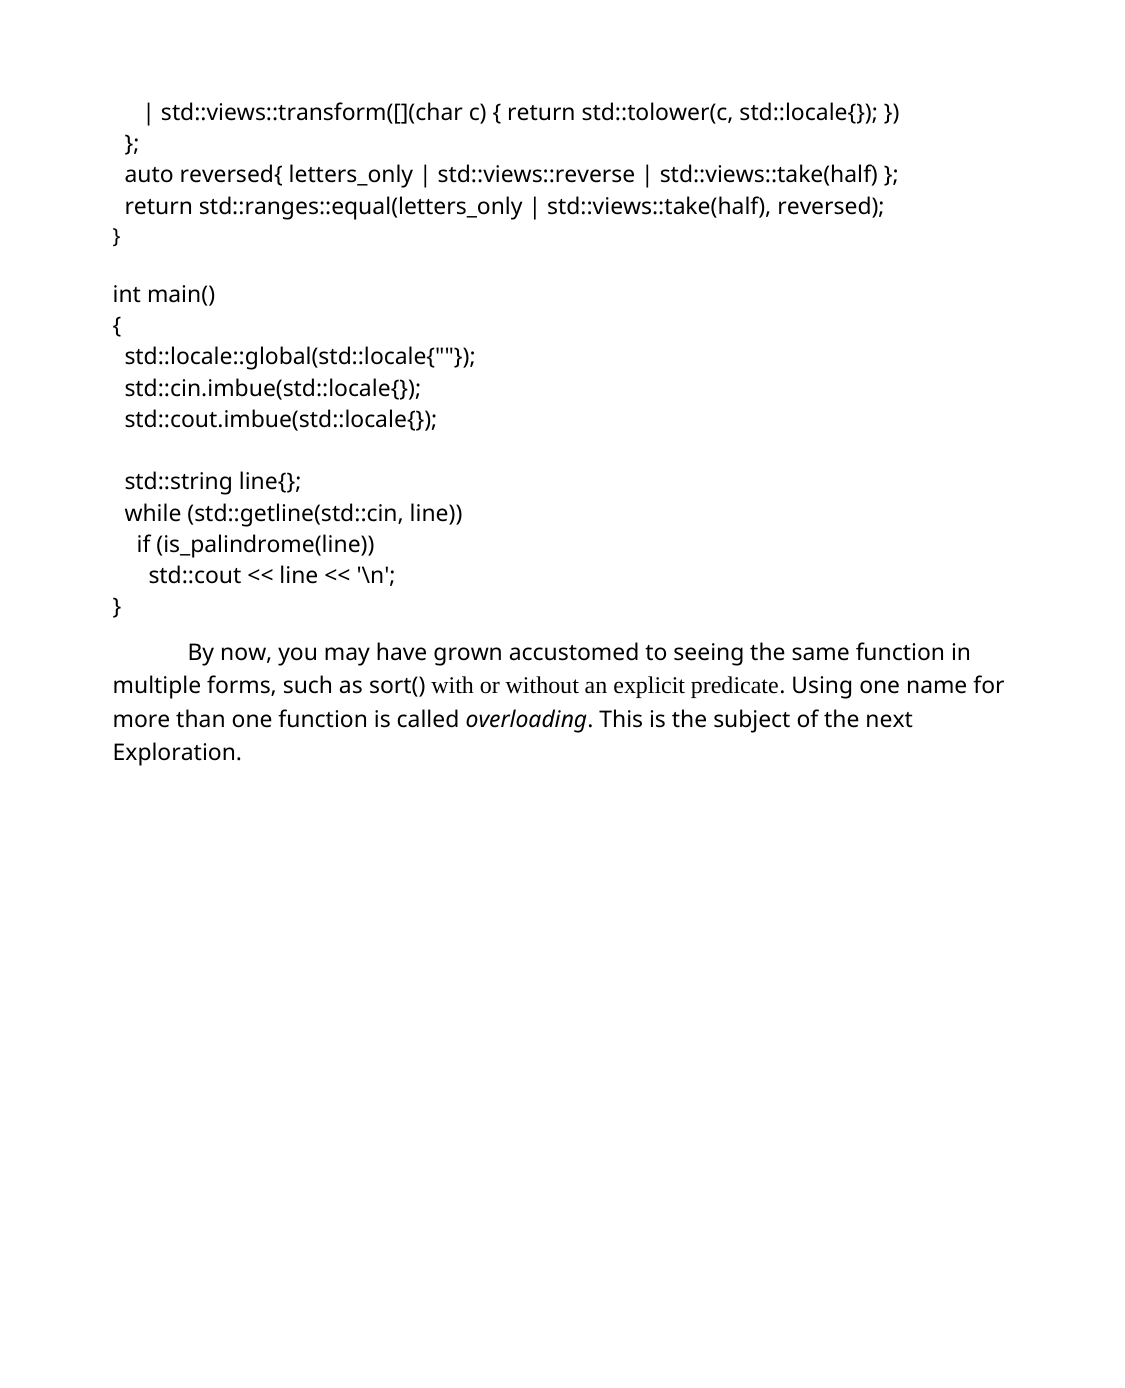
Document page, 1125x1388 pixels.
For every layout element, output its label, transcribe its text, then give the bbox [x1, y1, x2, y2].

text return std::ranges::equal(letters_only | std::views::take(half), reversed); [112, 190, 1012, 221]
text auto reversed{ letters_only | std::views::reverse | std::views::take(half) }; [112, 158, 1012, 190]
text | std::views::transform([](char c) { return std::tolower(c, std::locale{}); }) [112, 96, 1012, 127]
text { [112, 309, 1012, 340]
text }; [112, 127, 1012, 158]
text std::cout.imbue(std::locale{}); [112, 403, 1012, 434]
text std::string line{}; [112, 465, 1012, 497]
text while (std::getline(std::cin, line)) [112, 497, 1012, 528]
text if (is_palindrome(line)) [112, 528, 1012, 559]
text } [112, 590, 1012, 622]
text std::cin.imbue(std::locale{}); [112, 372, 1012, 403]
text int main() [112, 278, 1012, 309]
text } [112, 221, 1012, 249]
text std::cout << line << '\n'; [112, 559, 1012, 590]
text std::locale::global(std::locale{""}); [112, 340, 1012, 372]
text By now, you may have grown accustomed to seeing the same function in multiple forms, such as sort() with or without an explicit predicate. Using one name for more than one function is called overloading. This is the subject of the next Exploration. [112, 634, 1012, 767]
